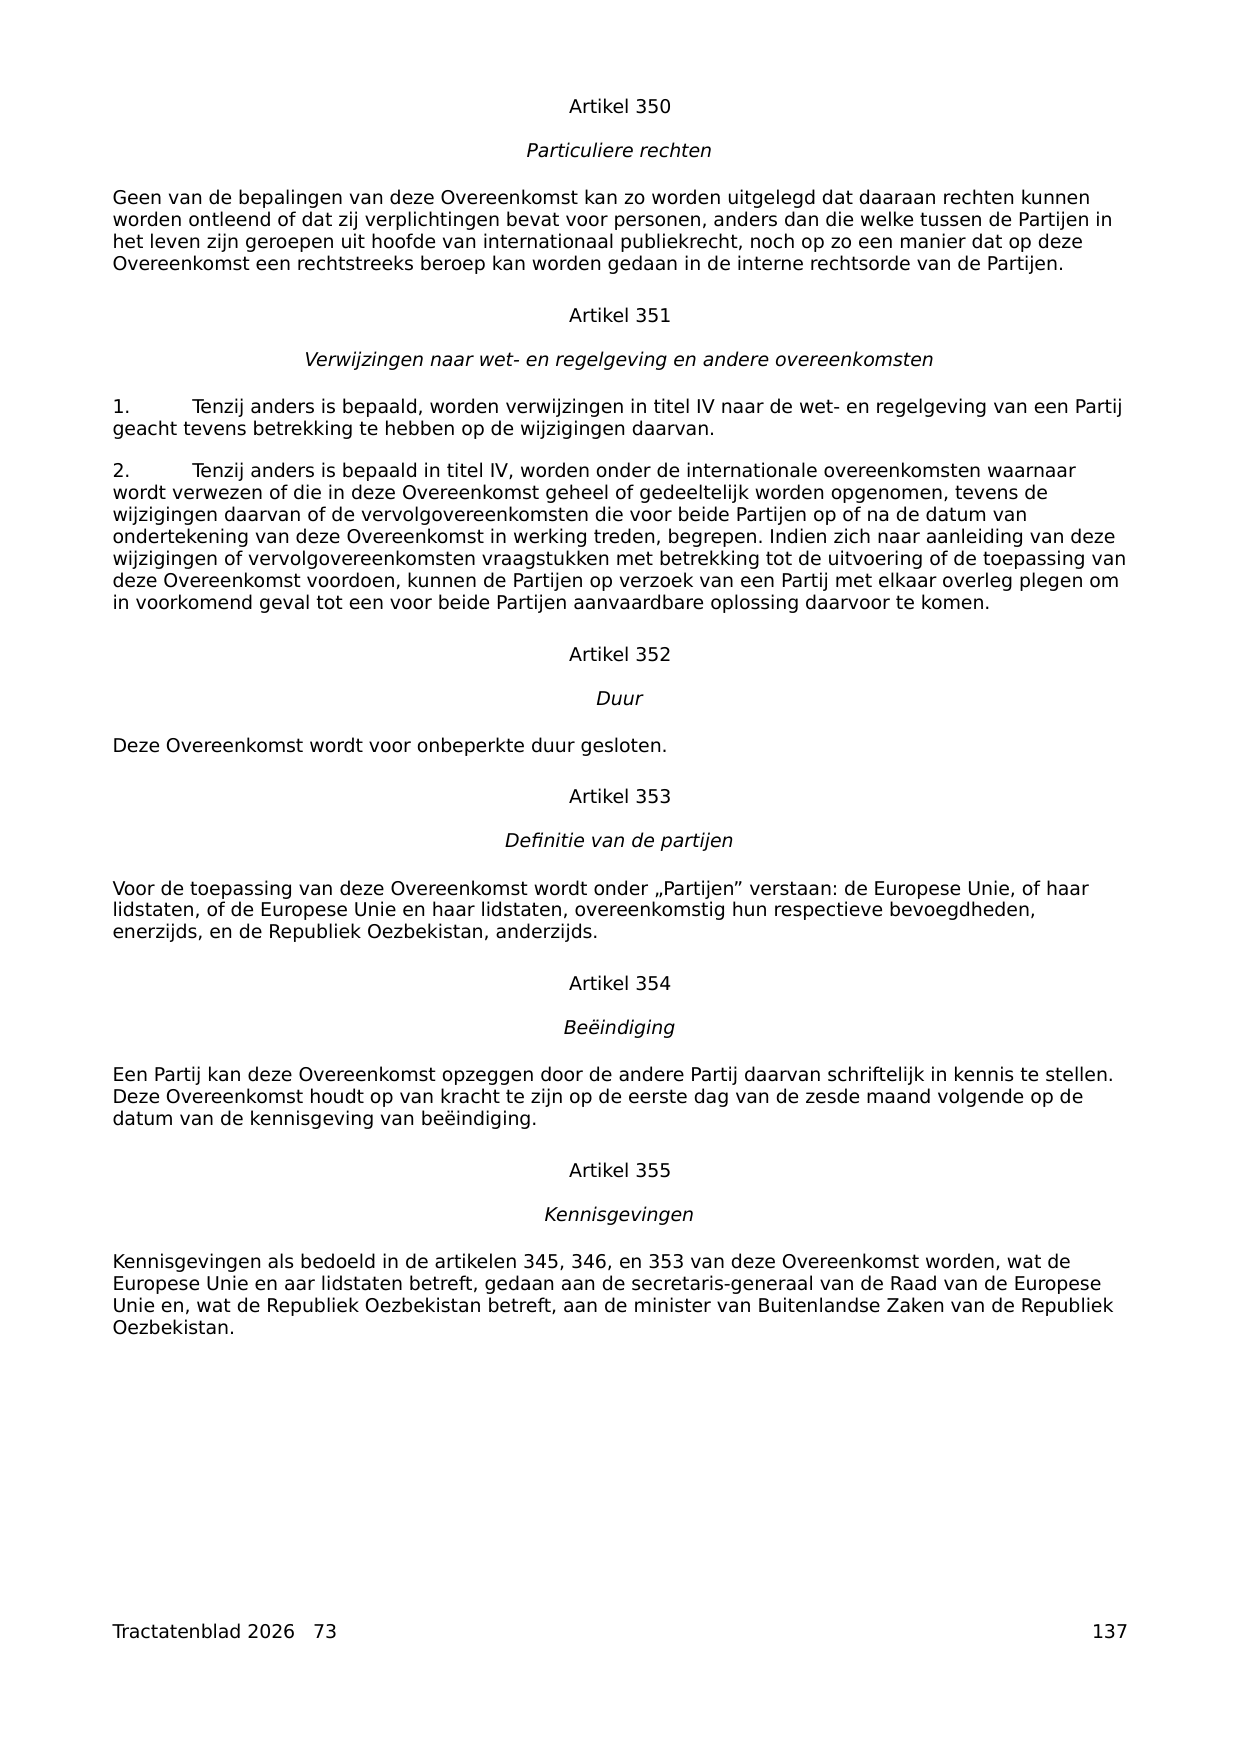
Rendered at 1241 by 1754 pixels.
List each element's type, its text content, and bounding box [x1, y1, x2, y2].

text Kennisgevingen als bedoeld in de artikelen 345, 346, en 353 van deze Overeenkomst worden, wat de Europese Unie en aar lidstaten betreft, gedaan aan de secretaris-generaal van de Raad van de Europese Unie en, wat de Republiek Oezbekistan betreft, aan de minister van Buitenlandse Zaken van de Republiek Oezbekistan. [112, 1251, 1128, 1339]
text Geen van de bepalingen van deze Overeenkomst kan zo worden uitgelegd dat daaraan rechten kunnen worden ontleend of dat zij verplichtingen bevat voor personen, anders dan die welke tussen de Partijen in het leven zijn geroepen uit hoofde van internationaal publiekrecht, noch op zo een manier dat op deze Overeenkomst een rechtstreeks beroep kan worden gedaan in de interne rechtsorde van de Partijen. [112, 187, 1128, 275]
text Deze Overeenkomst wordt voor onbeperkte duur gesloten. [112, 734, 1128, 756]
subtitle Artikel 352 Duur [112, 643, 1128, 709]
text 2. Tenzij anders is bepaald in titel IV, worden onder de internationale overeenkomsten waarnaar wordt verwezen of die in deze Overeenkomst geheel of gedeeltelijk worden opgenomen, tevens de wijzigingen daarvan of de vervolgovereenkomsten die voor beide Partijen op of na de datum van ondertekening van deze Overeenkomst in werking treden, begrepen. Indien zich naar aanleiding van deze wijzigingen of vervolgovereenkomsten vraagstukken met betrekking tot de uitvoering of de toepassing van deze Overeenkomst voordoen, kunnen de Partijen op verzoek van een Partij met elkaar overleg plegen om in voorkomend geval tot een voor beide Partijen aanvaardbare oplossing daarvoor te komen. [112, 460, 1128, 613]
subtitle Artikel 350 Particuliere rechten [112, 96, 1128, 162]
text Voor de toepassing van deze Overeenkomst wordt onder „Partijen” verstaan: de Europese Unie, of haar lidstaten, of de Europese Unie en haar lidstaten, overeenkomstig hun respectieve bevoegdheden, enerzijds, en de Republiek Oezbekistan, anderzijds. [112, 877, 1128, 943]
subtitle Artikel 353 Definitie van de partijen [112, 786, 1128, 852]
text Een Partij kan deze Overeenkomst opzeggen door de andere Partij daarvan schriftelijk in kennis te stellen. Deze Overeenkomst houdt op van kracht te zijn op de eerste dag van de zesde maand volgende op de datum van de kennisgeving van beëindiging. [112, 1064, 1128, 1130]
subtitle Artikel 355 Kennisgevingen [112, 1160, 1128, 1226]
text 1. Tenzij anders is bepaald, worden verwijzingen in titel IV naar de wet- en regelgeving van een Partij geacht tevens betrekking te hebben op de wijzigingen daarvan. [112, 396, 1128, 440]
subtitle Artikel 354 Beëindiging [112, 973, 1128, 1039]
subtitle Artikel 351 Verwijzingen naar wet- en regelgeving en andere overeenkomsten [112, 305, 1128, 371]
